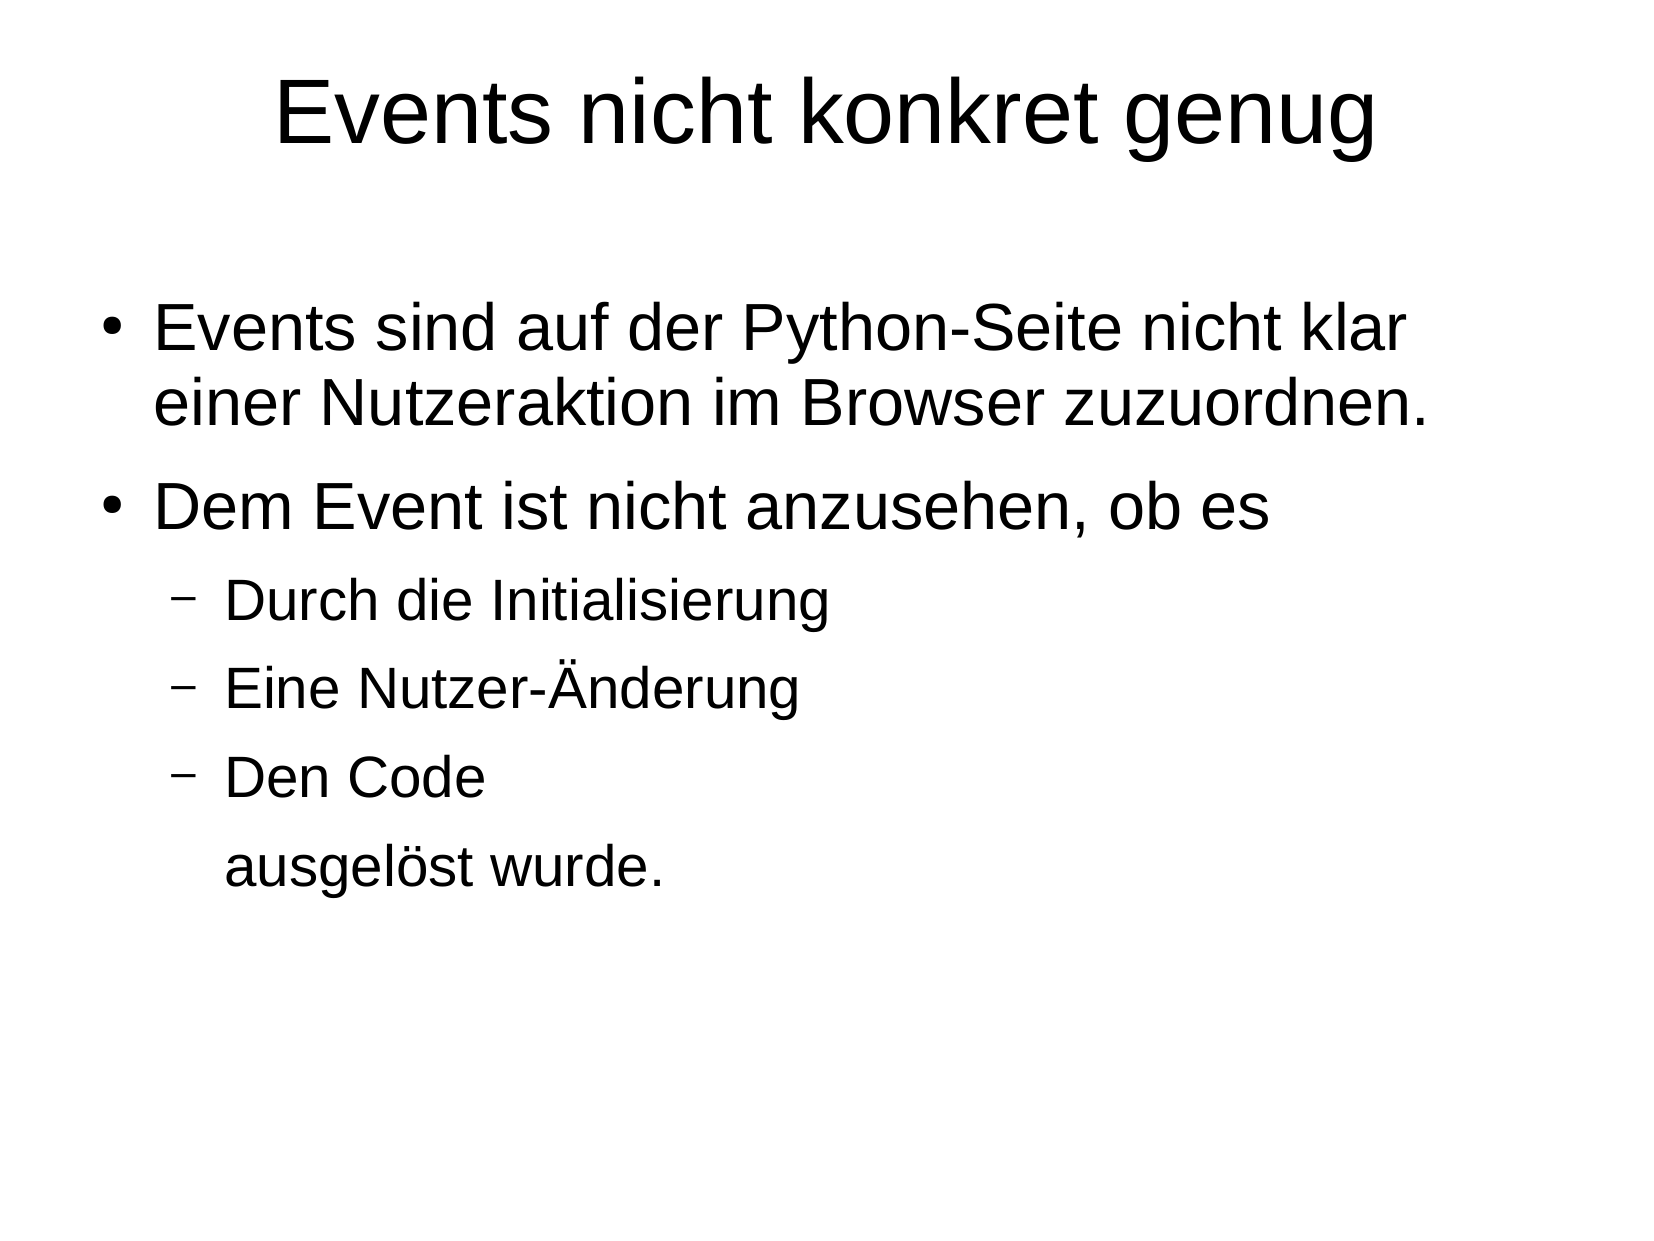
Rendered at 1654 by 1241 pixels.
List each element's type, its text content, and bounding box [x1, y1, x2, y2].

list Events sind auf der Python-Seite nicht klar einer Nutzeraktion im Browser zuzuordnen. Dem Event ist nicht anzusehen, ob es Durch die Initialisierung Eine Nutzer-Änderung Den Code ausgelöst wurde. [82, 290, 1571, 1010]
title Events nicht konkret genug [82, 8, 1571, 216]
